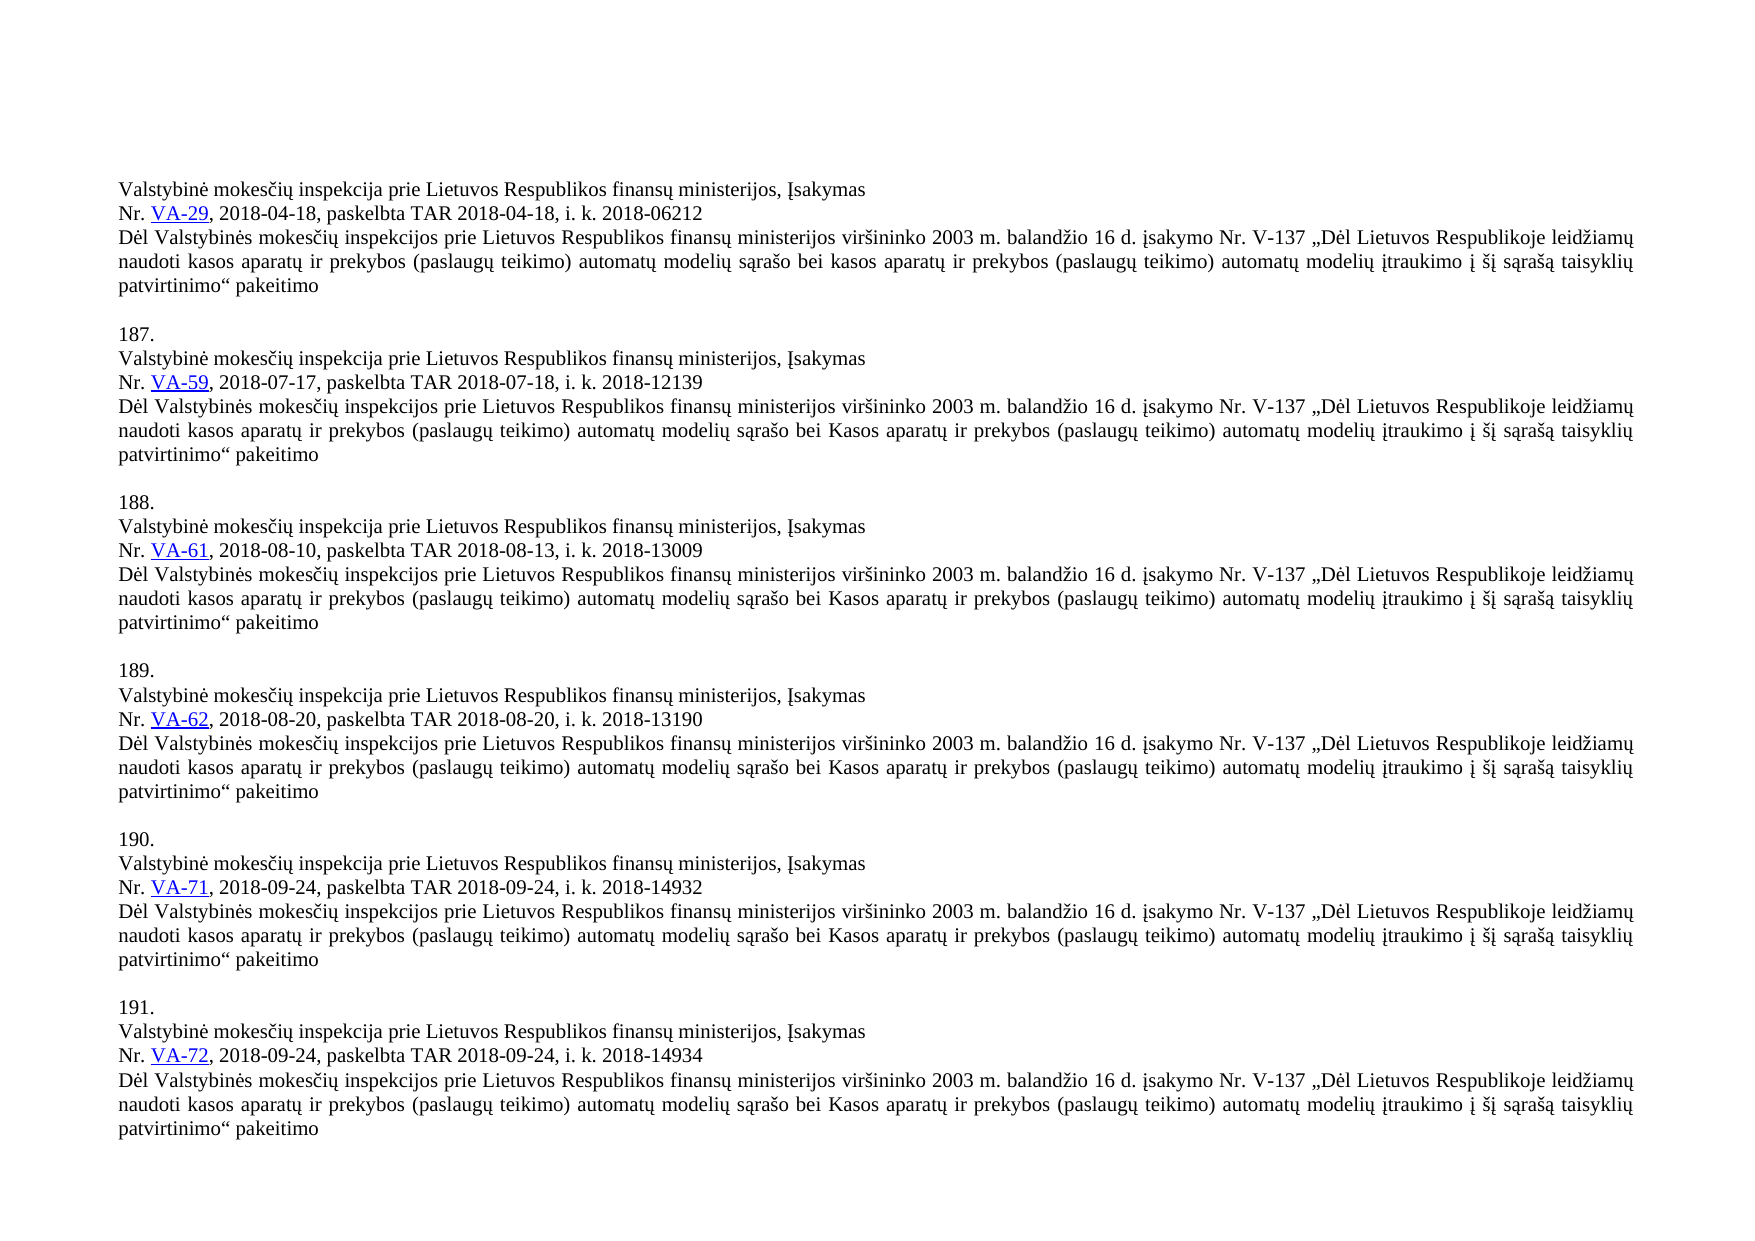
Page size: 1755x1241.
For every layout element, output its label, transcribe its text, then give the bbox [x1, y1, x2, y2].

text Dėl Valstybinės mokesčių inspekcijos prie Lietuvos Respublikos finansų ministerijos viršininko 2003 m. balandžio 16 d. įsakymo Nr. V-137 „Dėl Lietuvos Respublikoje leidžiamų naudoti kasos aparatų ir prekybos (paslaugų teikimo) automatų modelių sąrašo bei Kasos aparatų ir prekybos (paslaugų teikimo) automatų modelių įtraukimo į šį sąrašą taisyklių patvirtinimo“ pakeitimo [118, 562, 1636, 634]
text 189. [118, 658, 1636, 682]
text 191. [118, 995, 1636, 1019]
text Valstybinė mokesčių inspekcija prie Lietuvos Respublikos finansų ministerijos, Įsakymas [118, 346, 1636, 370]
text Nr. VA-59, 2018-07-17, paskelbta TAR 2018-07-18, i. k. 2018-12139 [118, 370, 1636, 394]
text Nr. VA-71, 2018-09-24, paskelbta TAR 2018-09-24, i. k. 2018-14932 [118, 875, 1636, 899]
text Dėl Valstybinės mokesčių inspekcijos prie Lietuvos Respublikos finansų ministerijos viršininko 2003 m. balandžio 16 d. įsakymo Nr. V-137 „Dėl Lietuvos Respublikoje leidžiamų naudoti kasos aparatų ir prekybos (paslaugų teikimo) automatų modelių sąrašo bei Kasos aparatų ir prekybos (paslaugų teikimo) automatų modelių įtraukimo į šį sąrašą taisyklių patvirtinimo“ pakeitimo [118, 899, 1636, 971]
text Valstybinė mokesčių inspekcija prie Lietuvos Respublikos finansų ministerijos, Įsakymas [118, 514, 1636, 538]
text Nr. VA-62, 2018-08-20, paskelbta TAR 2018-08-20, i. k. 2018-13190 [118, 707, 1636, 731]
text Dėl Valstybinės mokesčių inspekcijos prie Lietuvos Respublikos finansų ministerijos viršininko 2003 m. balandžio 16 d. įsakymo Nr. V-137 „Dėl Lietuvos Respublikoje leidžiamų naudoti kasos aparatų ir prekybos (paslaugų teikimo) automatų modelių sąrašo bei Kasos aparatų ir prekybos (paslaugų teikimo) automatų modelių įtraukimo į šį sąrašą taisyklių patvirtinimo“ pakeitimo [118, 394, 1636, 466]
text Valstybinė mokesčių inspekcija prie Lietuvos Respublikos finansų ministerijos, Įsakymas [118, 177, 1636, 201]
text Nr. VA-29, 2018-04-18, paskelbta TAR 2018-04-18, i. k. 2018-06212 [118, 201, 1636, 225]
text Nr. VA-72, 2018-09-24, paskelbta TAR 2018-09-24, i. k. 2018-14934 [118, 1043, 1636, 1067]
text Valstybinė mokesčių inspekcija prie Lietuvos Respublikos finansų ministerijos, Įsakymas [118, 682, 1636, 707]
text Dėl Valstybinės mokesčių inspekcijos prie Lietuvos Respublikos finansų ministerijos viršininko 2003 m. balandžio 16 d. įsakymo Nr. V-137 „Dėl Lietuvos Respublikoje leidžiamų naudoti kasos aparatų ir prekybos (paslaugų teikimo) automatų modelių sąrašo bei kasos aparatų ir prekybos (paslaugų teikimo) automatų modelių įtraukimo į šį sąrašą taisyklių patvirtinimo“ pakeitimo [118, 225, 1636, 297]
text 188. [118, 490, 1636, 514]
text 190. [118, 827, 1636, 851]
text Valstybinė mokesčių inspekcija prie Lietuvos Respublikos finansų ministerijos, Įsakymas [118, 851, 1636, 875]
text Dėl Valstybinės mokesčių inspekcijos prie Lietuvos Respublikos finansų ministerijos viršininko 2003 m. balandžio 16 d. įsakymo Nr. V-137 „Dėl Lietuvos Respublikoje leidžiamų naudoti kasos aparatų ir prekybos (paslaugų teikimo) automatų modelių sąrašo bei Kasos aparatų ir prekybos (paslaugų teikimo) automatų modelių įtraukimo į šį sąrašą taisyklių patvirtinimo“ pakeitimo [118, 731, 1636, 803]
text 187. [118, 322, 1636, 346]
text Valstybinė mokesčių inspekcija prie Lietuvos Respublikos finansų ministerijos, Įsakymas [118, 1019, 1636, 1043]
text Nr. VA-61, 2018-08-10, paskelbta TAR 2018-08-13, i. k. 2018-13009 [118, 538, 1636, 562]
text Dėl Valstybinės mokesčių inspekcijos prie Lietuvos Respublikos finansų ministerijos viršininko 2003 m. balandžio 16 d. įsakymo Nr. V-137 „Dėl Lietuvos Respublikoje leidžiamų naudoti kasos aparatų ir prekybos (paslaugų teikimo) automatų modelių sąrašo bei Kasos aparatų ir prekybos (paslaugų teikimo) automatų modelių įtraukimo į šį sąrašą taisyklių patvirtinimo“ pakeitimo [118, 1067, 1636, 1140]
